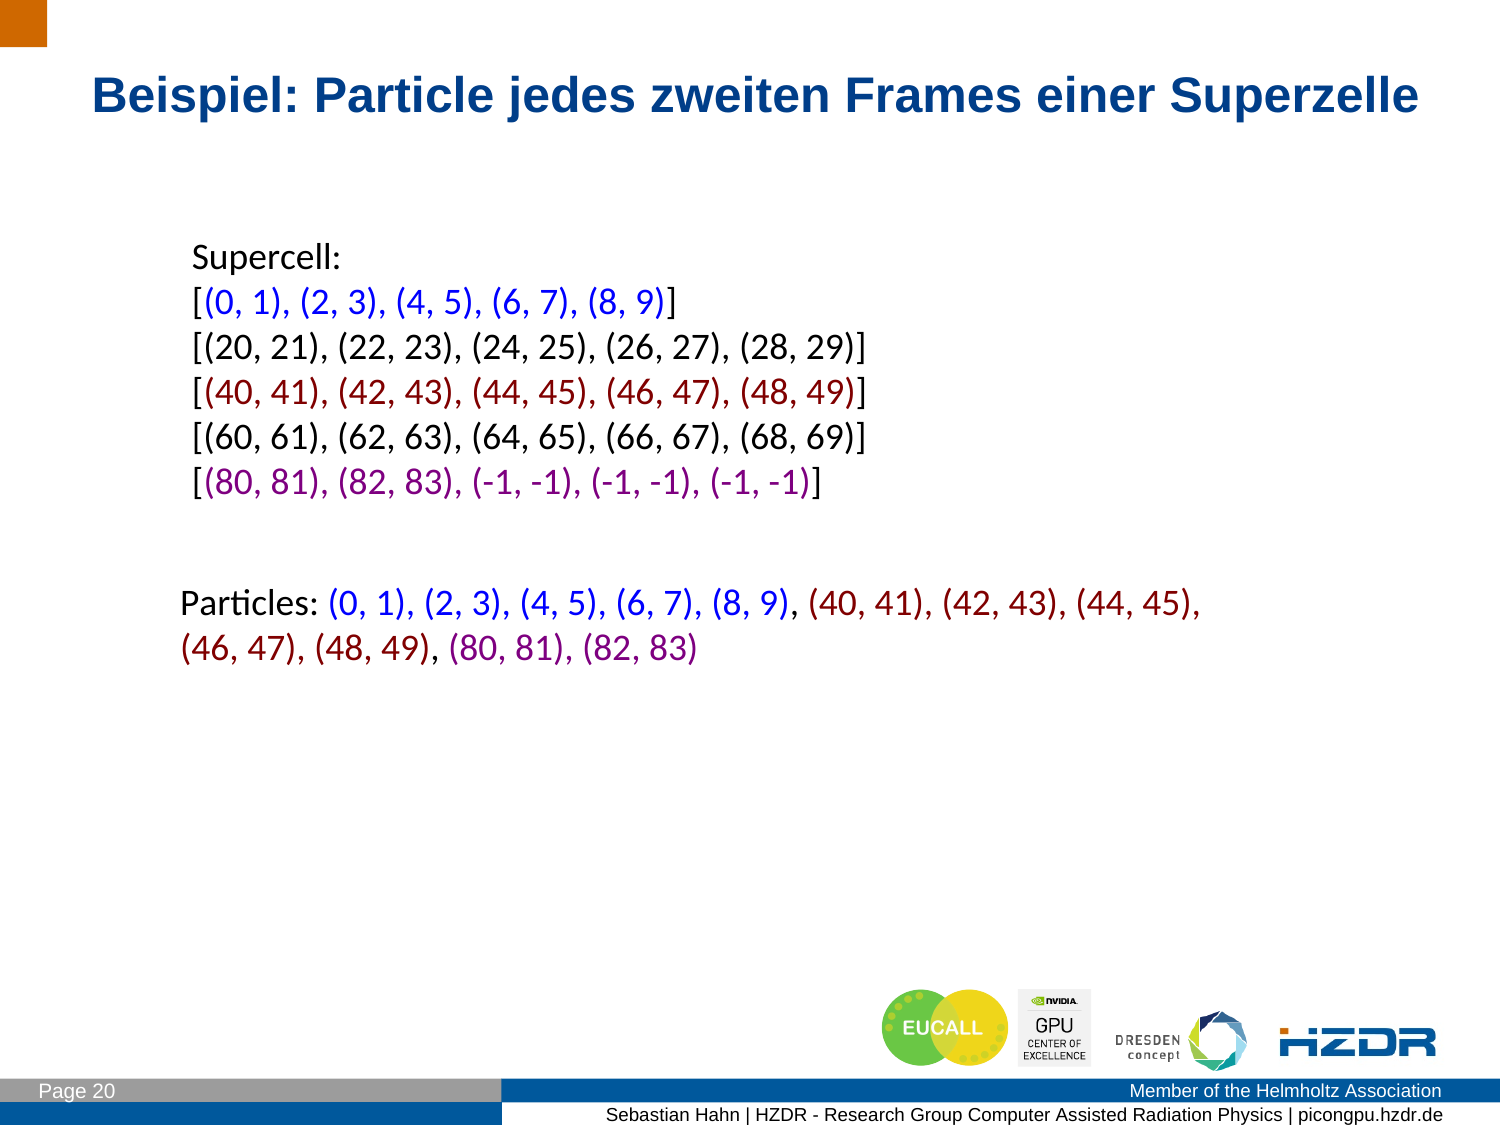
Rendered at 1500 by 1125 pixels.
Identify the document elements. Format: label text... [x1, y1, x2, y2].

text_box Supercell: [(0, 1), (2, 3), (4, 5), (6, 7), (8, 9)] [(20, 21), (22, 23), (24, 25), (26, 27), (28, 29)] [(40, 41), (42, 43), (44, 45), (46, 47), (48, 49)] [(60, 61), (62, 63), (64, 65), (66, 67), (68, 69)] [(80, 81), (82, 83), (-1, -1), (-1, -1), (-1, -1)] [177, 224, 883, 510]
picture [1257, 1011, 1453, 1073]
picture [874, 980, 1099, 1075]
picture [1116, 1011, 1247, 1071]
list Beispiel: Particle jedes zweiten Frames einer Superzelle [76, 54, 1477, 209]
text_box Particles: (0, 1), (2, 3), (4, 5), (6, 7), (8, 9), (40, 41), (42, 43), (44, 45), (46, 47), (48, 49), (80, 81), (82, 83) [165, 570, 1229, 721]
